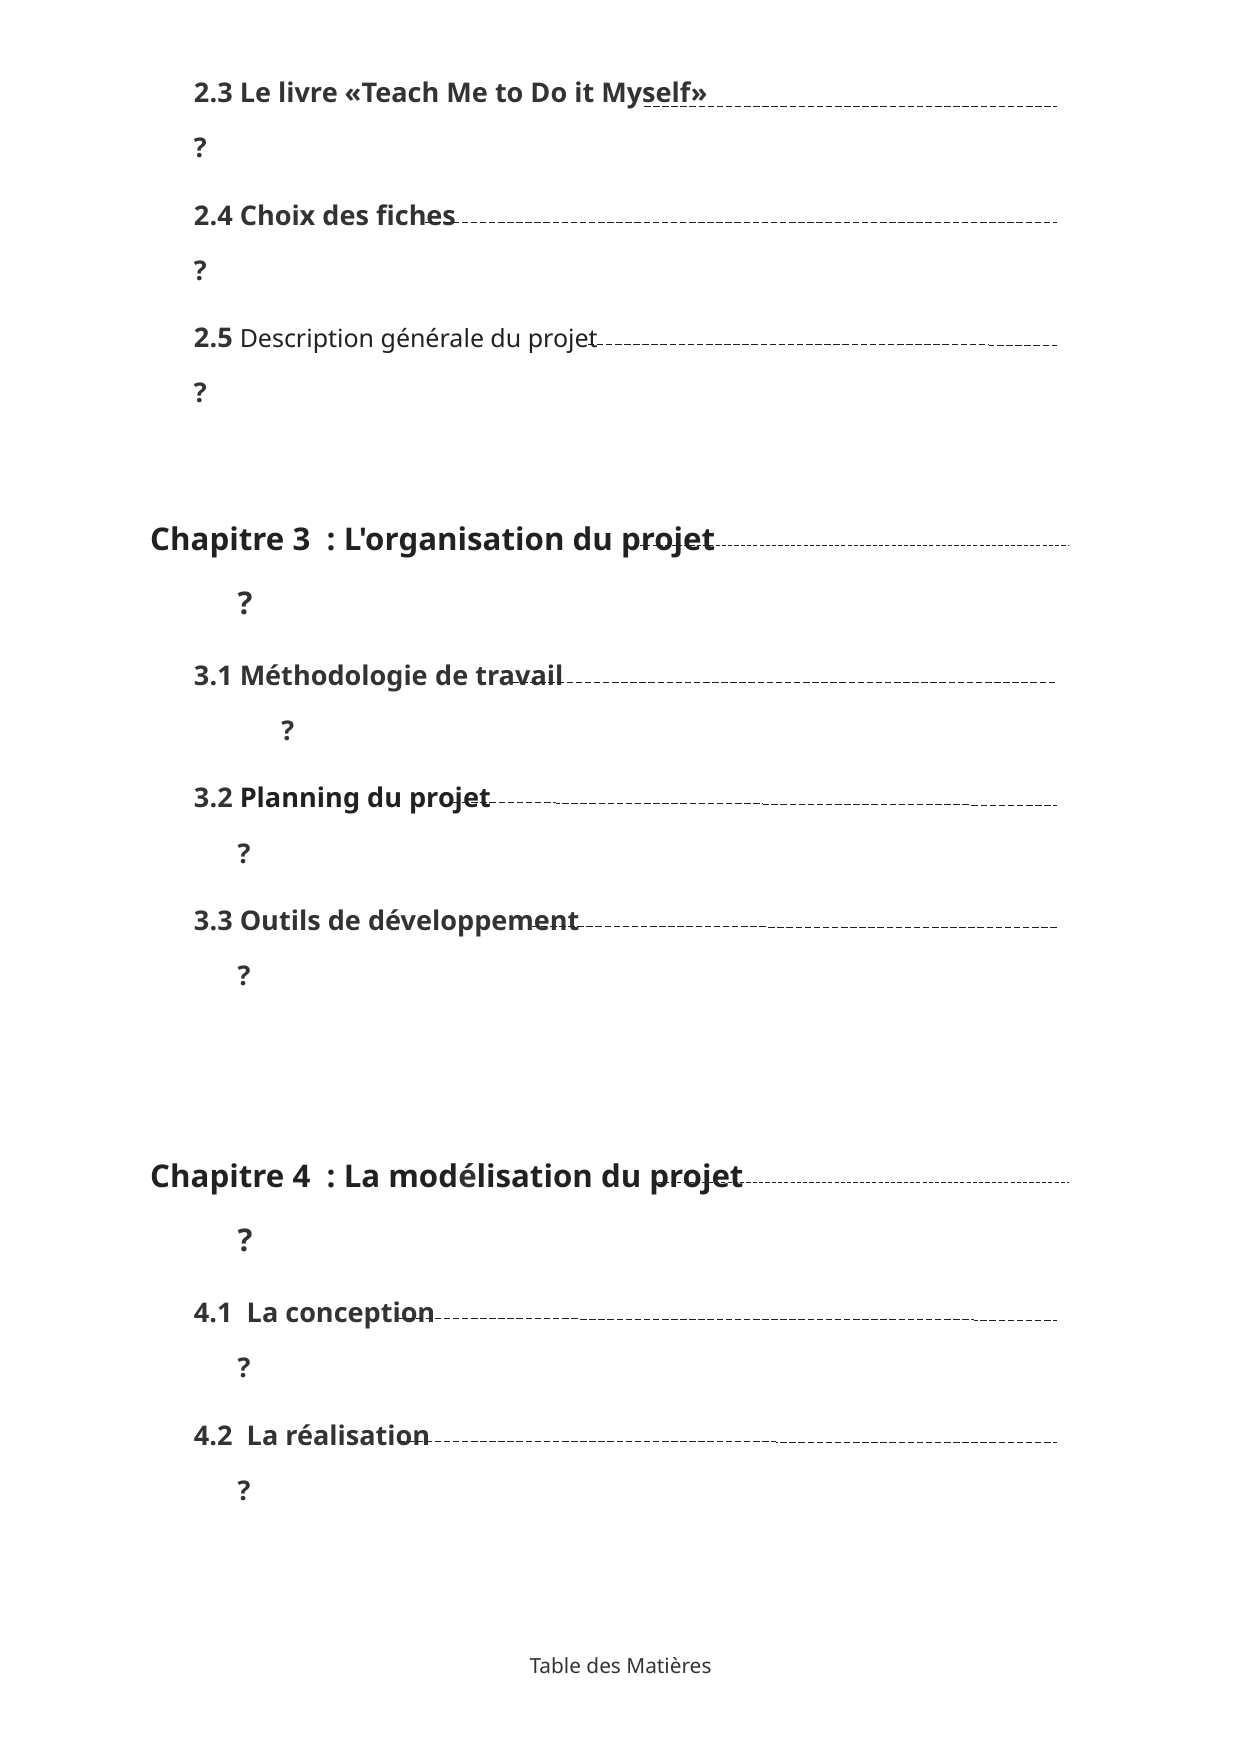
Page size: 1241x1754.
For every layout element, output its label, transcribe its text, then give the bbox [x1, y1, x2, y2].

text 3.2 Planning du projet ? [194, 779, 1091, 871]
text 3.1 Méthodologie de travail ? [194, 656, 1091, 748]
text 3.3 Outils de développement ? [194, 901, 1091, 993]
text 4.2 La réalisation ? [194, 1416, 1091, 1508]
text 2.3 Le livre «Teach Me to Do it Myself» ? [150, 73, 1091, 166]
text 2.5 Description générale du projet ? [150, 318, 1091, 411]
text 4.1 La conception ? [194, 1294, 1091, 1386]
text Chapitre 3 : L'organisation du projet ? [150, 517, 1091, 623]
text Chapitre 4 : La modélisation du projet ? [150, 1154, 1091, 1261]
text 2.4 Choix des fiches ? [150, 196, 1091, 288]
